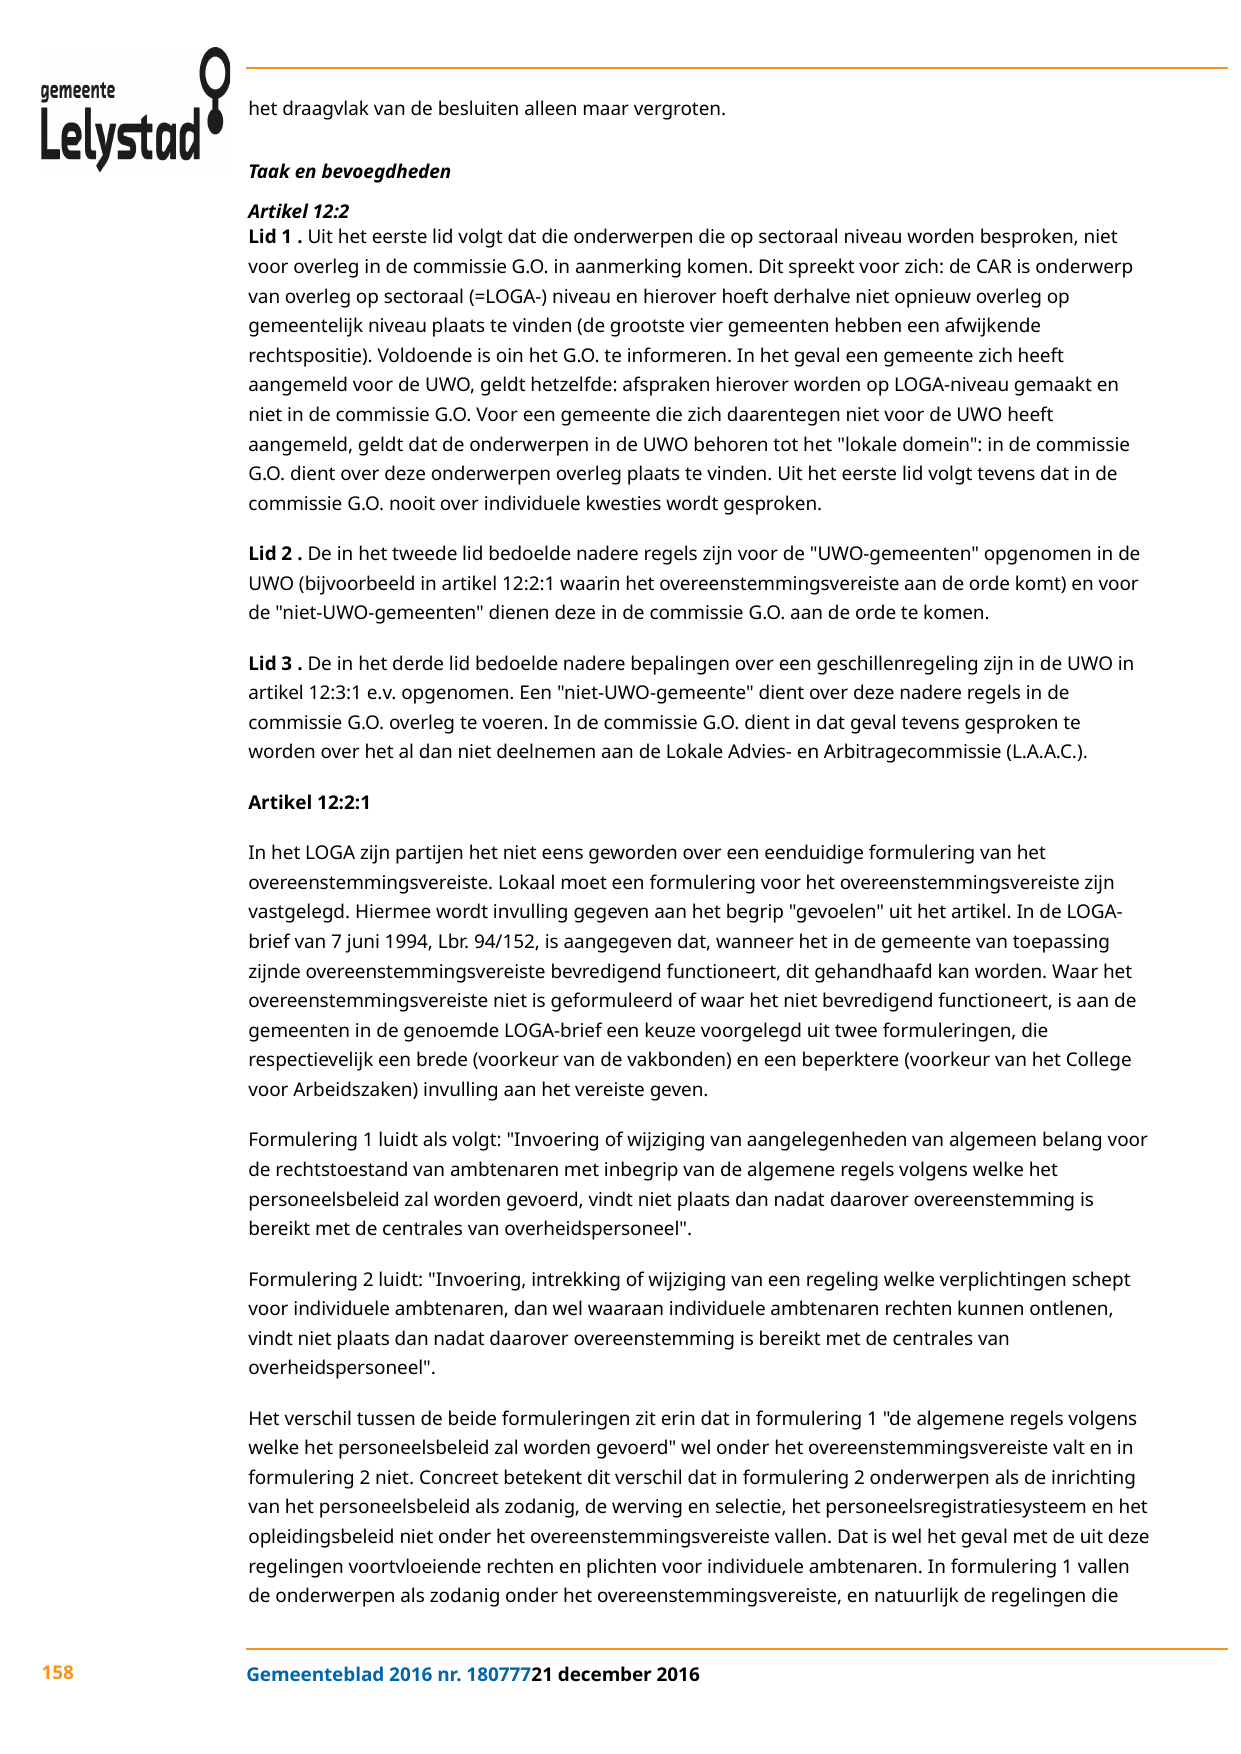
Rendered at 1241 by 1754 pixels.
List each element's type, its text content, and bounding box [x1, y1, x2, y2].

text In het LOGA zijn partijen het niet eens geworden over een eenduidige formulering van het overeenstemmingsvereiste. Lokaal moet een formulering voor het overeenstemmingsvereiste zijn vastgelegd. Hiermee wordt invulling gegeven aan het begrip "gevoelen" uit het artikel. In de LOGA-brief van 7 juni 1994, Lbr. 94/152, is aangegeven dat, wanneer het in de gemeente van toepassing zijnde overeenstemmingsvereiste bevredigend functioneert, dit gehandhaafd kan worden. Waar het overeenstemmingsvereiste niet is geformuleerd of waar het niet bevredigend functioneert, is aan de gemeenten in de genoemde LOGA-brief een keuze voorgelegd uit twee formuleringen, die respectievelijk een brede (voorkeur van de vakbonden) en een beperktere (voorkeur van het College voor Arbeidszaken) invulling aan het vereiste geven. [248, 839, 1152, 1102]
text Lid 2 . De in het tweede lid bedoelde nadere regels zijn voor de "UWO-gemeenten" opgenomen in de UWO (bijvoorbeeld in artikel 12:2:1 waarin het overeenstemmingsvereiste aan de orde komt) en voor de "niet-UWO-gemeenten" dienen deze in de commissie G.O. aan de orde te komen. [248, 540, 1152, 625]
text het draagvlak van de besluiten alleen maar vergroten. [248, 95, 1152, 121]
text Het verschil tussen de beide formuleringen zit erin dat in formulering 1 "de algemene regels volgens welke het personeelsbeleid zal worden gevoerd" wel onder het overeenstemmingsvereiste valt en in formulering 2 niet. Concreet betekent dit verschil dat in formulering 2 onderwerpen als de inrichting van het personeelsbeleid als zodanig, de werving en selectie, het personeelsregistratiesysteem en het opleidingsbeleid niet onder het overeenstemmingsvereiste vallen. Dat is wel het geval met de uit deze regelingen voortvloeiende rechten en plichten voor individuele ambtenaren. In formulering 1 vallen de onderwerpen als zodanig onder het overeenstemmingsvereiste, en natuurlijk de regelingen die [248, 1405, 1152, 1608]
text Artikel 12:2 [248, 198, 1152, 224]
picture [41, 47, 231, 172]
text Formulering 2 luidt: "Invoering, intrekking of wijziging van een regeling welke verplichtingen schept voor individuele ambtenaren, dan wel waaraan individuele ambtenaren rechten kunnen ontlenen, vindt niet plaats dan nadat daarover overeenstemming is bereikt met de centrales van overheidspersoneel". [248, 1266, 1152, 1380]
text Formulering 1 luidt als volgt: "Invoering of wijziging van aangelegenheden van algemeen belang voor de rechtstoestand van ambtenaren met inbegrip van de algemene regels volgens welke het personeelsbeleid zal worden gevoerd, vindt niet plaats dan nadat daarover overeenstemming is bereikt met de centrales van overheidspersoneel". [248, 1127, 1152, 1241]
text Artikel 12:2:1 [248, 789, 1152, 815]
text Lid 1 . Uit het eerste lid volgt dat die onderwerpen die op sectoraal niveau worden besproken, niet voor overleg in de commissie G.O. in aanmerking komen. Dit spreekt voor zich: de CAR is onderwerp van overleg op sectoraal (=LOGA-) niveau en hierover hoeft derhalve niet opnieuw overleg op gemeentelijk niveau plaats te vinden (de grootste vier gemeenten hebben een afwijkende rechtspositie). Voldoende is oin het G.O. te informeren. In het geval een gemeente zich heeft aangemeld voor de UWO, geldt hetzelfde: afspraken hierover worden op LOGA-niveau gemaakt en niet in de commissie G.O. Voor een gemeente die zich daarentegen niet voor de UWO heeft aangemeld, geldt dat de onderwerpen in de UWO behoren tot het "lokale domein": in de commissie G.O. dient over deze onderwerpen overleg plaats te vinden. Uit het eerste lid volgt tevens dat in de commissie G.O. nooit over individuele kwesties wordt gesproken. [248, 224, 1152, 516]
text Lid 3 . De in het derde lid bedoelde nadere bepalingen over een geschillenregeling zijn in de UWO in artikel 12:3:1 e.v. opgenomen. Een "niet-UWO-gemeente" dient over deze nadere regels in de commissie G.O. overleg te voeren. In de commissie G.O. dient in dat geval tevens gesproken te worden over het al dan niet deelnemen aan de Lokale Advies- en Arbitragecommissie (L.A.A.C.). [248, 650, 1152, 764]
text Taak en bevoegdheden [248, 159, 1152, 184]
